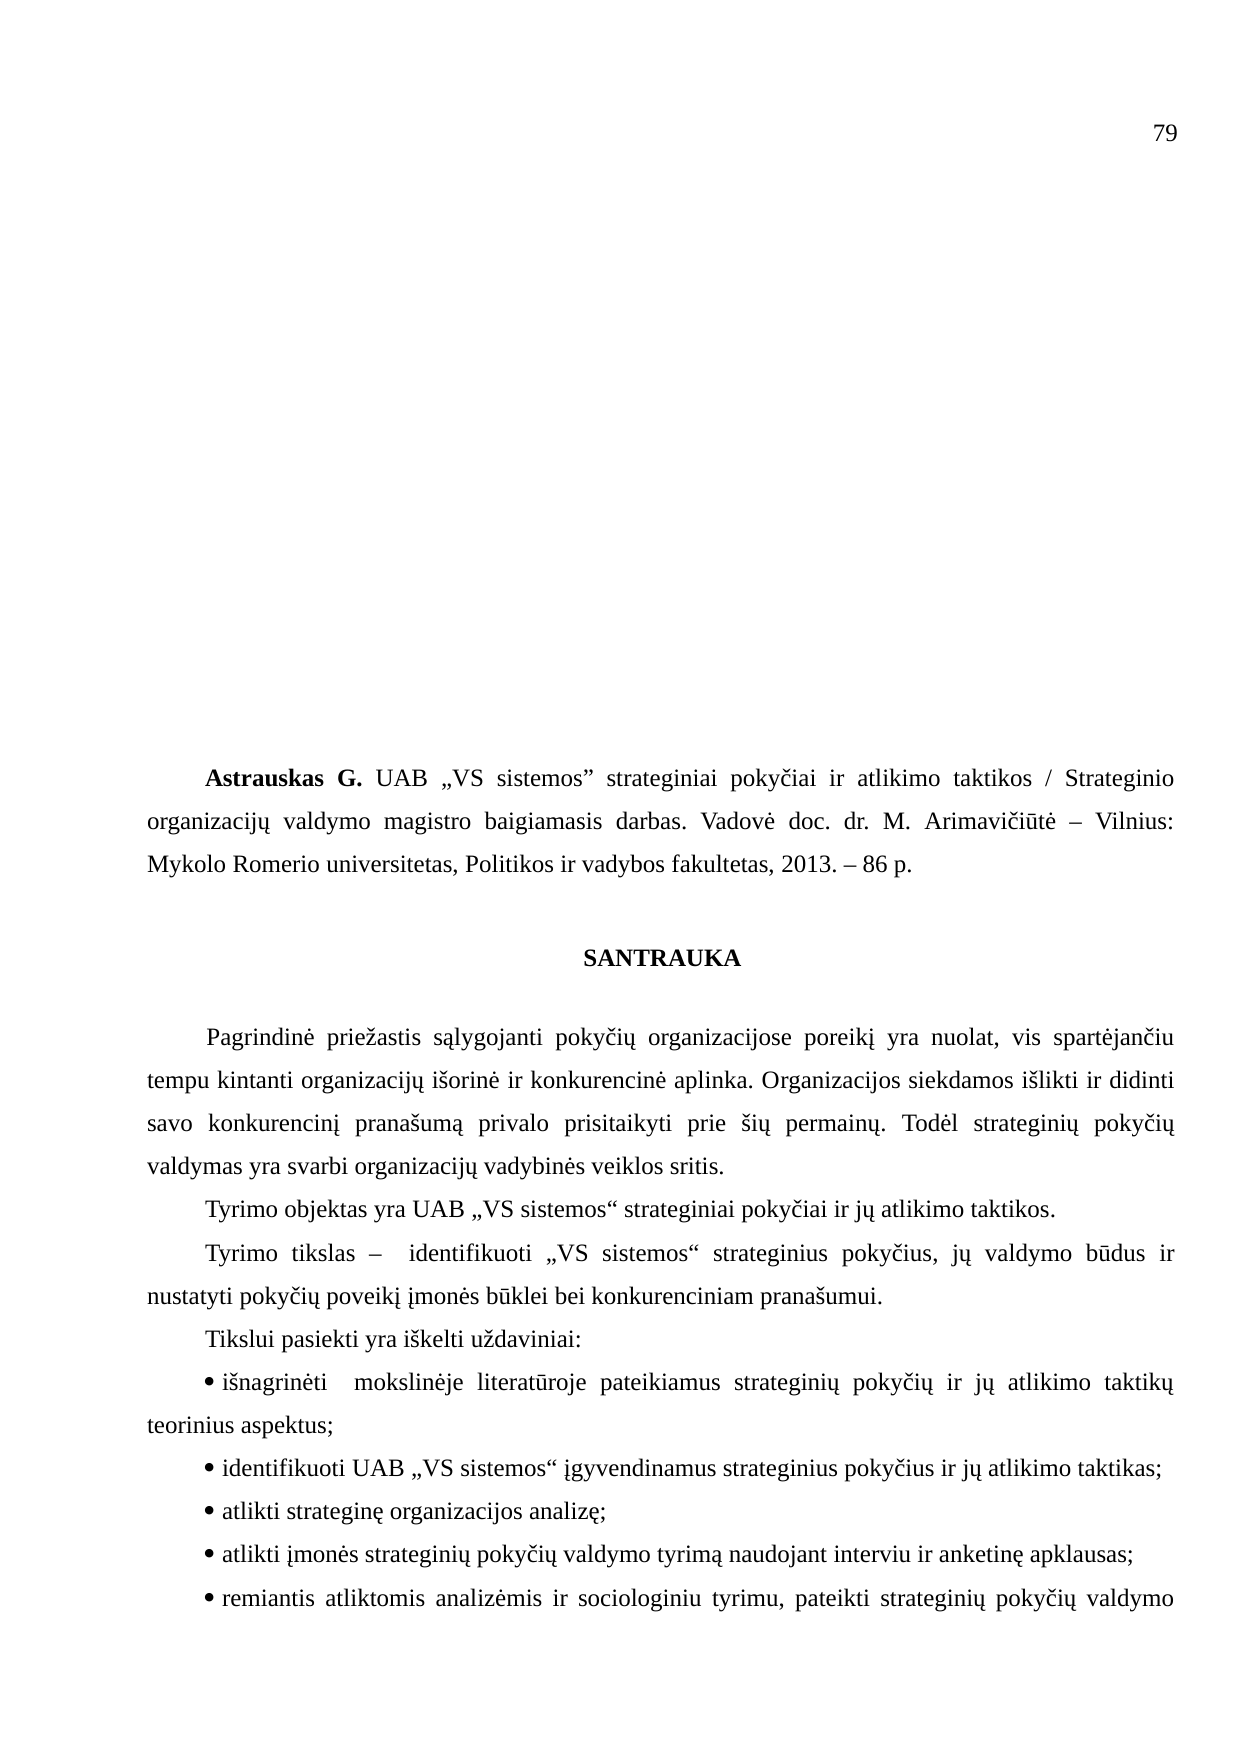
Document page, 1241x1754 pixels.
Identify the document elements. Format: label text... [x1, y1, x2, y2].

list identifikuoti UAB „VS sistemos“ įgyvendinamus strateginius pokyčius ir jų atlikimo taktikas; [147, 1453, 1174, 1482]
list remiantis atliktomis analizėmis ir sociologiniu tyrimu, pateikti strateginių pokyčių valdymo [147, 1583, 1174, 1611]
text Tyrimo objektas yra UAB „VS sistemos“ strateginiai pokyčiai ir jų atlikimo taktikos. [147, 1194, 1174, 1223]
text SANTRAUKA [147, 943, 1177, 972]
list atlikti įmonės strateginių pokyčių valdymo tyrimą naudojant interviu ir anketinę apklausas; [147, 1539, 1174, 1568]
list išnagrinėti mokslinėje literatūroje pateikiamus strateginių pokyčių ir jų atlikimo taktikų teorinius aspektus; [147, 1367, 1174, 1439]
text Astrauskas G. UAB „VS sistemos” strateginiai pokyčiai ir atlikimo taktikos / Strateginio organizacijų valdymo magistro baigiamasis darbas. Vadovė doc. dr. M. Arimavičiūtė – Vilnius: Mykolo Romerio universitetas, Politikos ir vadybos fakultetas, 2013. – 86 p. [147, 763, 1174, 878]
text Tikslui pasiekti yra iškelti uždaviniai: [147, 1324, 1174, 1353]
text Pagrindinė priežastis sąlygojanti pokyčių organizacijose poreikį yra nuolat, vis spartėjančiu tempu kintanti organizacijų išorinė ir konkurencinė aplinka. Organizacijos siekdamos išlikti ir didinti savo konkurencinį pranašumą privalo prisitaikyti prie šių permainų. Todėl strateginių pokyčių valdymas yra svarbi organizacijų vadybinės veiklos sritis. [147, 1022, 1174, 1180]
list atlikti strateginę organizacijos analizę; [147, 1496, 1174, 1525]
text Tyrimo tikslas – identifikuoti „VS sistemos“ strateginius pokyčius, jų valdymo būdus ir nustatyti pokyčių poveikį įmonės būklei bei konkurenciniam pranašumui. [147, 1238, 1174, 1309]
